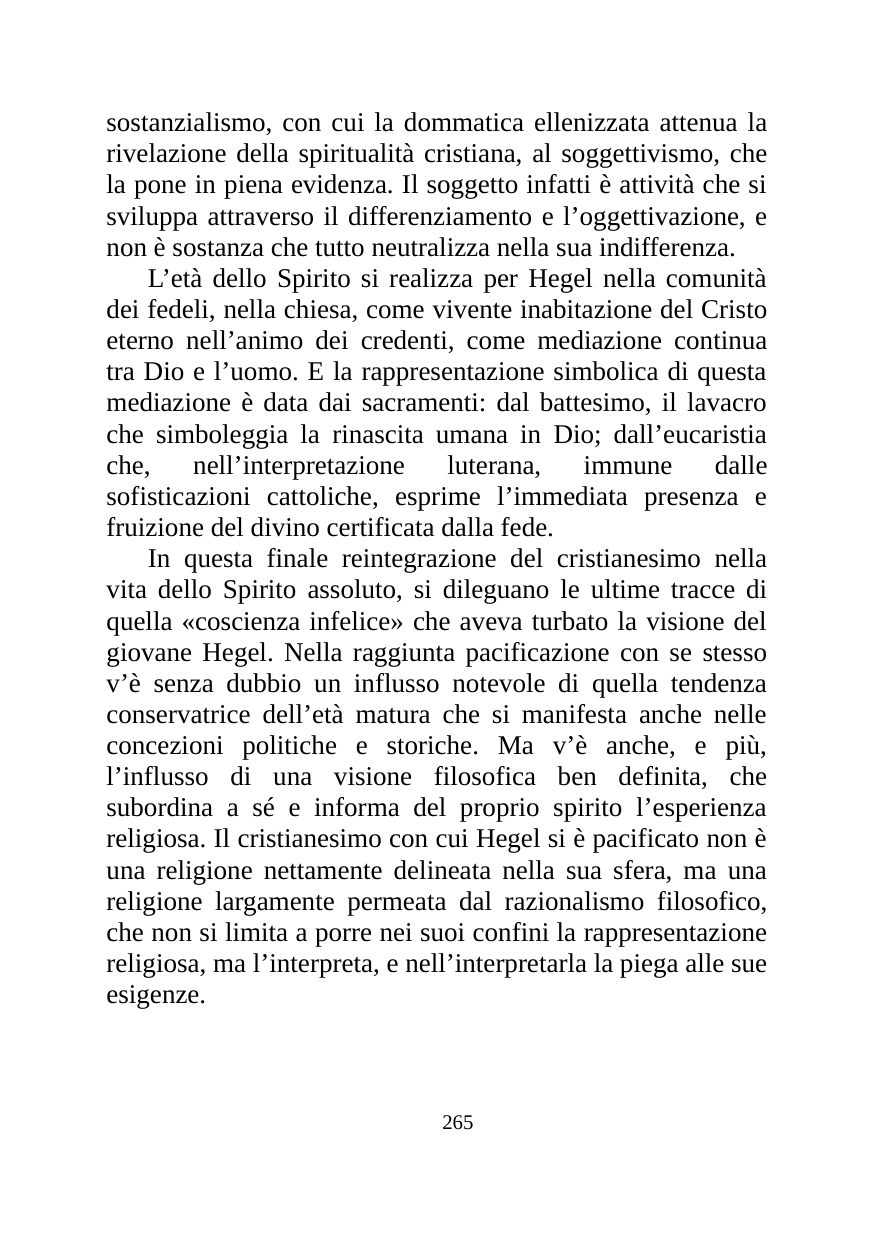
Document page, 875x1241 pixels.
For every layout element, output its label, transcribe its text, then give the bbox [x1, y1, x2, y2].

text L’età dello Spirito si realizza per Hegel nella comunità dei fedeli, nella chiesa, come vivente inabitazione del Cristo eterno nell’animo dei credenti, come mediazione continua tra Dio e l’uomo. E la rappresentazione simbolica di questa mediazione è data dai sacramenti: dal battesimo, il lavacro che simboleggia la rinascita umana in Dio; dall’eucaristia che, nell’interpretazione luterana, immune dalle sofisticazioni cattoliche, esprime l’immediata presenza e fruizione del divino certificata dalla fede. [106, 262, 768, 542]
text sostanzialismo, con cui la dommatica ellenizzata attenua la rivelazione della spiritualità cristiana, al soggettivismo, che la pone in piena evidenza. Il soggetto infatti è attività che si sviluppa attraverso il differenziamento e l’oggettivazione, e non è sostanza che tutto neutralizza nella sua indifferenza. [106, 106, 768, 262]
text In questa finale reintegrazione del cristianesimo nella vita dello Spirito assoluto, si dileguano le ultime tracce di quella «coscienza infelice» che aveva turbato la visione del giovane Hegel. Nella raggiunta pacificazione con se stesso v’è senza dubbio un influsso notevole di quella tendenza conservatrice dell’età matura che si manifesta anche nelle concezioni politiche e storiche. Ma v’è anche, e più, l’influsso di una visione filosofica ben definita, che subordina a sé e informa del proprio spirito l’esperienza religiosa. Il cristianesimo con cui Hegel si è pacificato non è una religione nettamente delineata nella sua sfera, ma una religione largamente permeata dal razionalismo filosofico, che non si limita a porre nei suoi confini la rappresentazione religiosa, ma l’interpreta, e nell’interpretarla la piega alle sue esigenze. [106, 542, 768, 1009]
